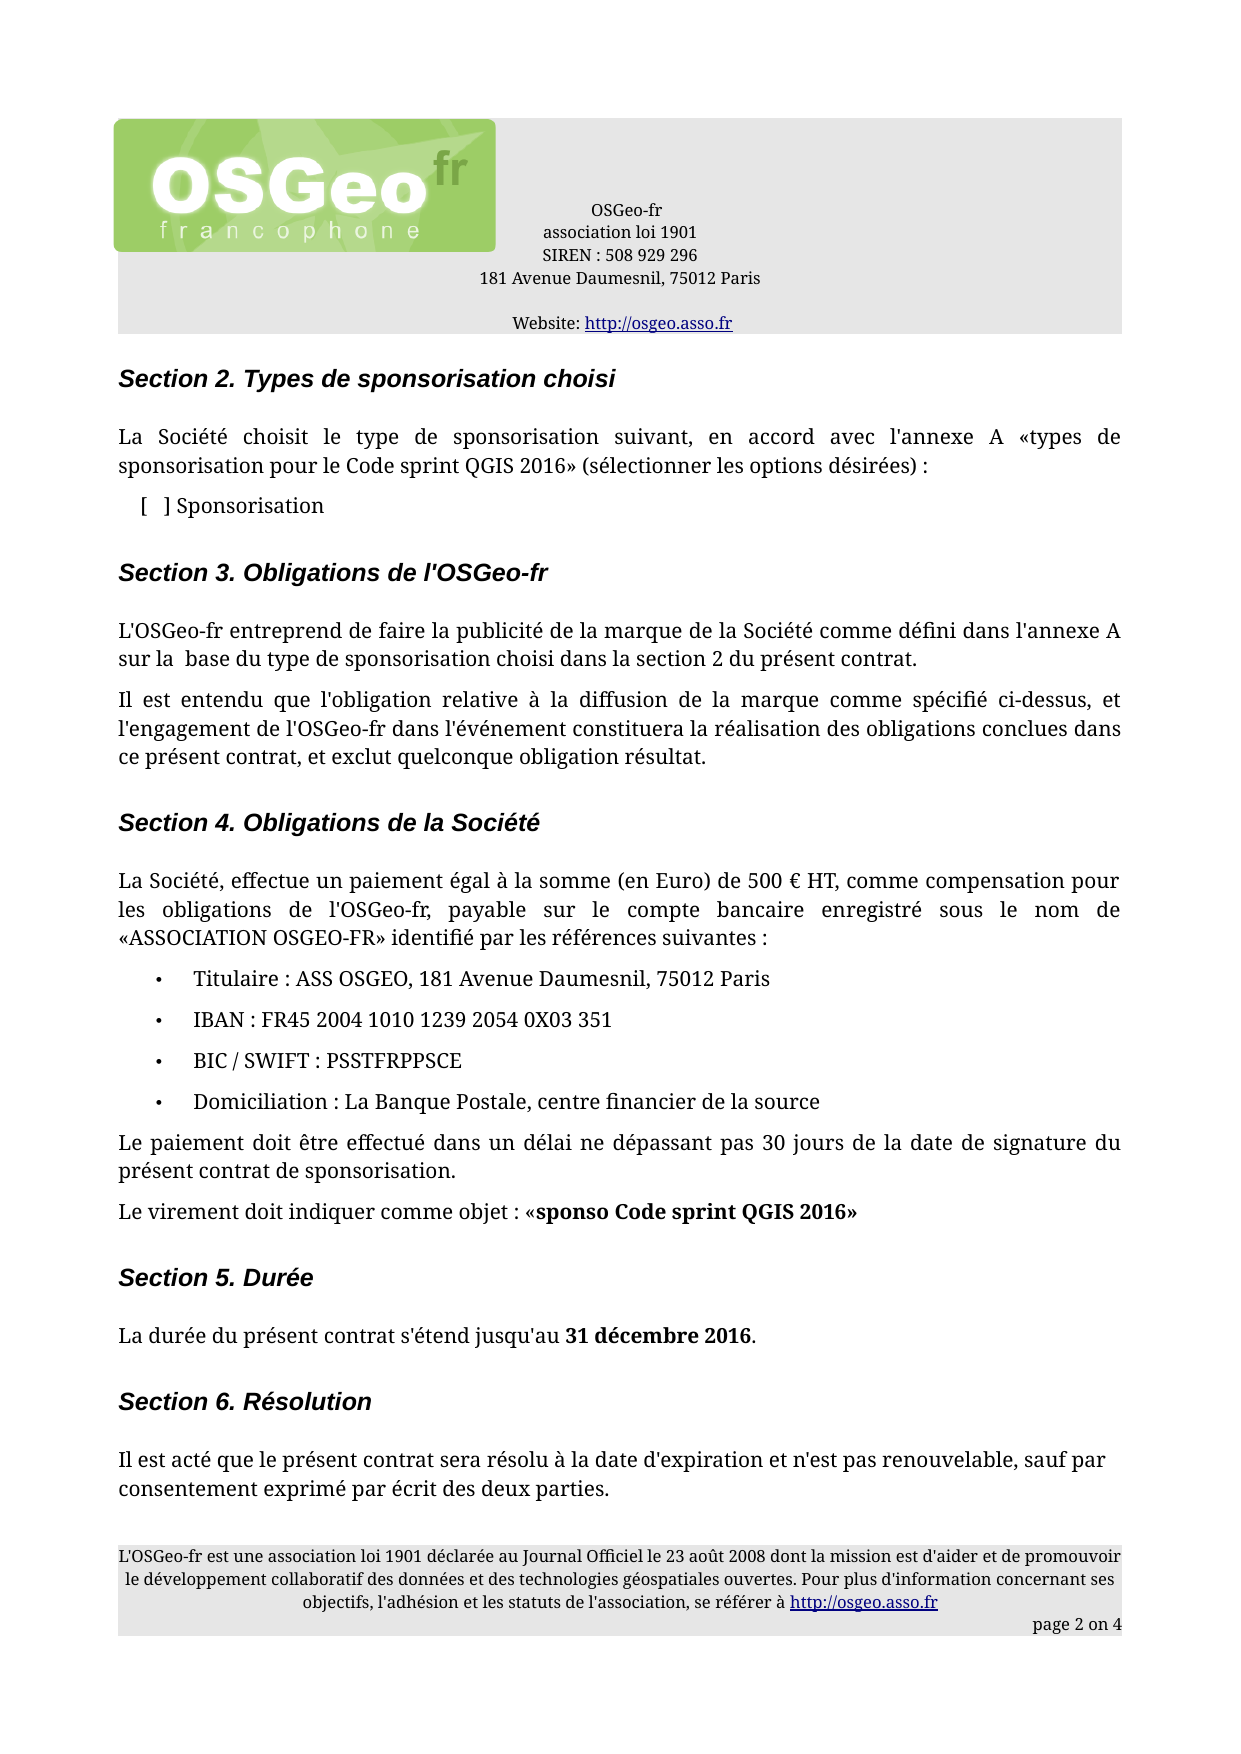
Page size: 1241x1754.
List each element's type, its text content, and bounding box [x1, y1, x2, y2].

subtitle Section 6. Résolution [118, 1387, 1122, 1416]
text Il est acté que le présent contrat sera résolu à la date d'expiration et n'est pas renouvelable, sauf par consentement exprimé par écrit des deux parties. [118, 1446, 1122, 1502]
list BIC / SWIFT : PSSTFRPPSCE [156, 1046, 1122, 1074]
list Domiciliation : La Banque Postale, centre financier de la source [156, 1087, 1122, 1115]
subtitle Section 2. Types de sponsorisation choisi [118, 364, 1122, 393]
text Le paiement doit être effectué dans un délai ne dépassant pas 30 jours de la date de signature du présent contrat de sponsorisation. [118, 1128, 1122, 1185]
text Il est entendu que l'obligation relative à la diffusion de la marque comme spécifié ci-dessus, et l'engagement de l'OSGeo-fr dans l'événement constituera la réalisation des obligations conclues dans ce présent contrat, et exclut quelconque obligation résultat. [118, 685, 1122, 771]
text La durée du présent contrat s'étend jusqu'au 31 décembre 2016. [118, 1321, 1122, 1350]
text [ ] Sponsorisation [118, 492, 1122, 520]
subtitle Section 5. Durée [118, 1263, 1122, 1292]
text La Société, effectue un paiement égal à la somme (en Euro) de 500 € HT, comme compensation pour les obligations de l'OSGeo-fr, payable sur le compte bancaire enregistré sous le nom de «ASSOCIATION OSGEO-FR» identifié par les références suivantes : [118, 866, 1122, 952]
subtitle Section 3. Obligations de l'OSGeo-fr [118, 558, 1122, 586]
text L'OSGeo-fr entreprend de faire la publicité de la marque de la Société comme défini dans l'annexe A sur la base du type de sponsorisation choisi dans la section 2 du présent contrat. [118, 616, 1122, 673]
list Titulaire : ASS OSGEO, 181 Avenue Daumesnil, 75012 Paris [156, 964, 1122, 992]
text La Société choisit le type de sponsorisation suivant, en accord avec l'annexe A «types de sponsorisation pour le Code sprint QGIS 2016» (sélectionner les options désirées) : [118, 422, 1122, 479]
picture [113, 119, 496, 252]
list IBAN : FR45 2004 1010 1239 2054 0X03 351 [156, 1005, 1122, 1033]
subtitle Section 4. Obligations de la Société [118, 808, 1122, 837]
text Le virement doit indiquer comme objet : «sponso Code sprint QGIS 2016» [118, 1197, 1122, 1226]
